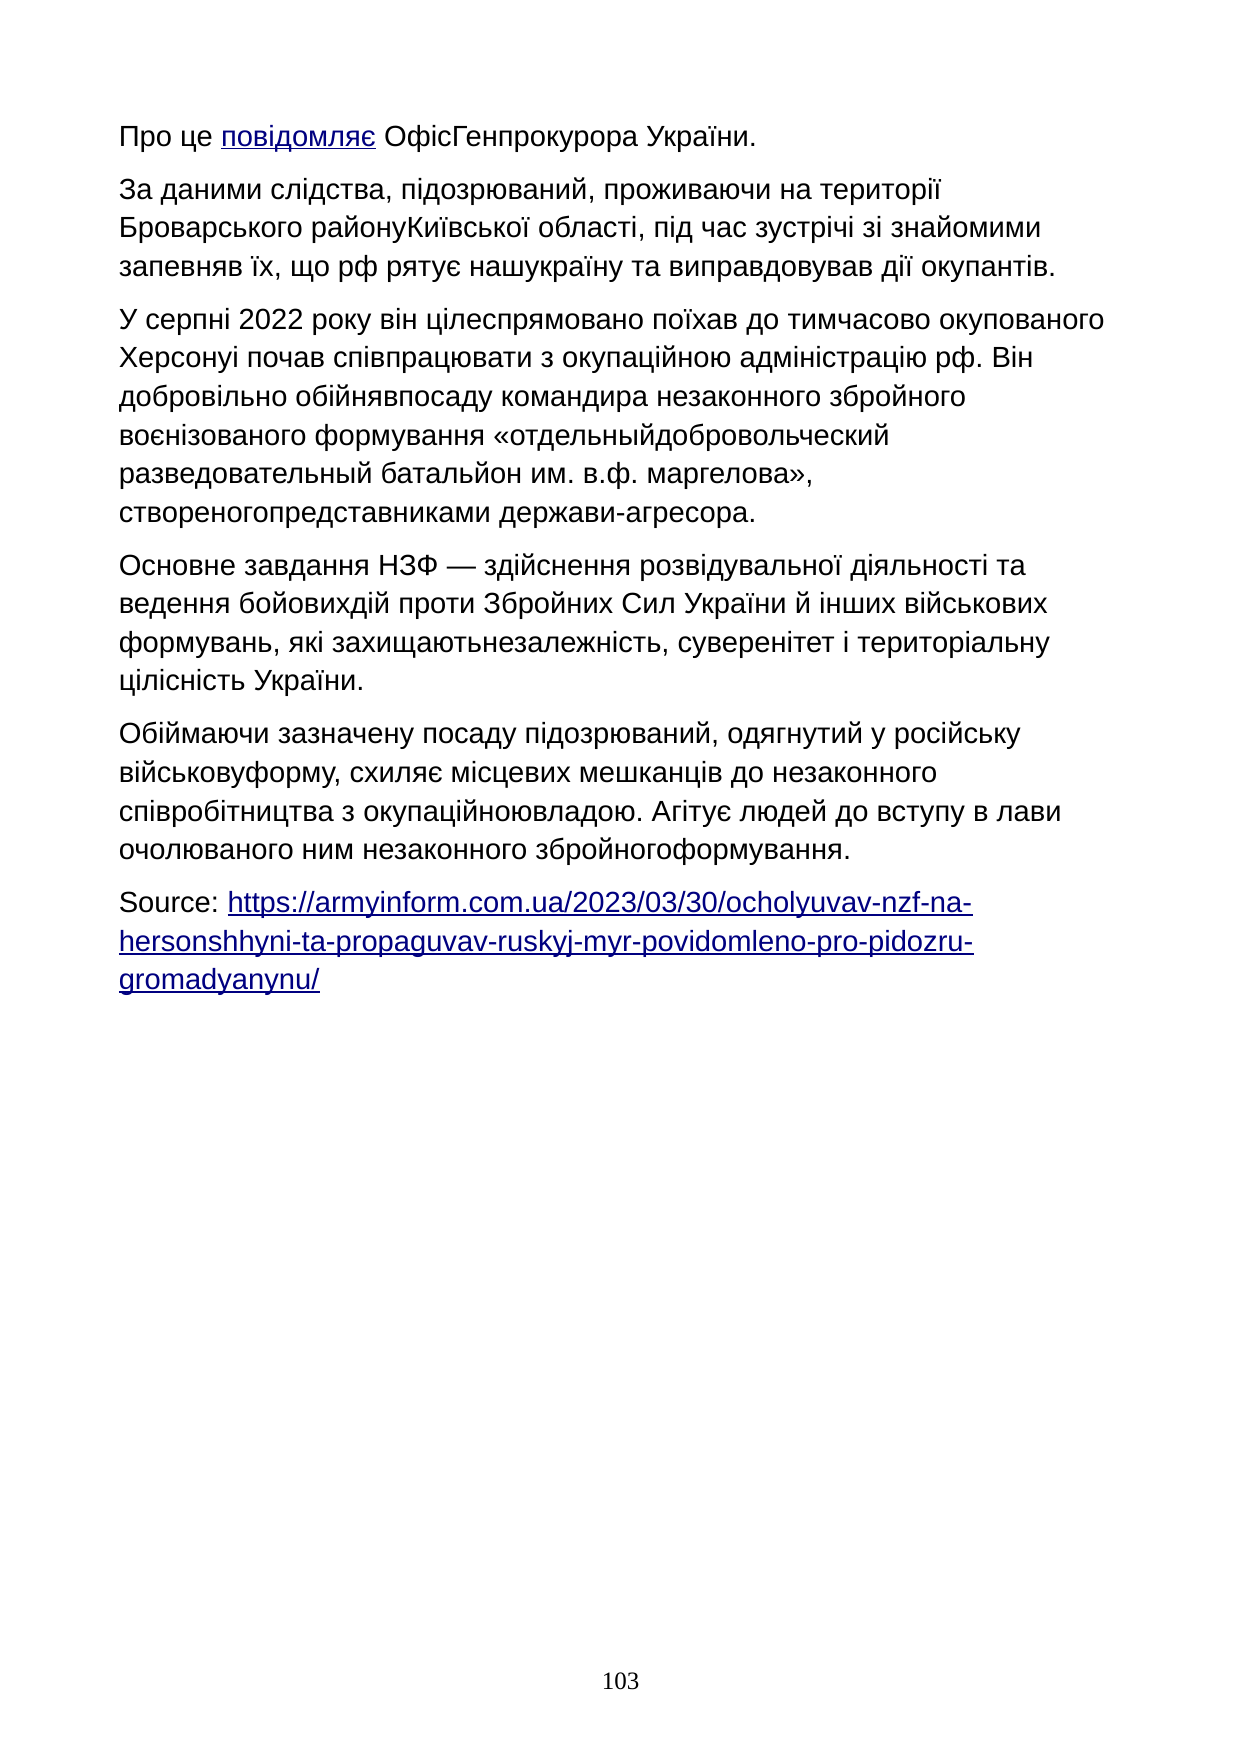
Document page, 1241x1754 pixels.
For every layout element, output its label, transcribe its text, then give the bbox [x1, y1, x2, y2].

text Про це повідомляє ОфісГенпрокурора України. [118, 118, 1122, 152]
text Source: https://armyinform.com.ua/2023/03/30/ocholyuvav-nzf-na-hersonshhyni-ta-propaguvav-ruskyj-myr-povidomleno-pro-pidozru-gromadyanynu/ [118, 885, 1122, 996]
text Основне завдання НЗФ — здійснення розвідувальної діяльності та ведення бойовихдій проти Збройних Сил України й інших військових формувань, які захищаютьнезалежність, суверенітет і територіальну цілісність України. [118, 548, 1122, 697]
text У серпні 2022 року він цілеспрямовано поїхав до тимчасово окупованого Херсонуі почав співпрацювати з окупаційною адміністрацію рф. Він добровільно обійнявпосаду командира незаконного збройного воєнізованого формування «отдельныйдобровольческий разведовательный батальйон им. в.ф. маргелова», створеногопредставниками держави-агресора. [118, 302, 1122, 528]
text За даними слідства, підозрюваний, проживаючи на території Броварського районуКиївської області, під час зустрічі зі знайомими запевняв їх, що рф рятує нашукраїну та виправдовував дії окупантів. [118, 172, 1122, 282]
text Обіймаючи зазначену посаду підозрюваний, одягнутий у російську військовуформу, схиляє місцевих мешканців до незаконного співробітництва з окупаційноювладою. Агітує людей до вступу в лави очолюваного ним незаконного збройногоформування. [118, 716, 1122, 866]
